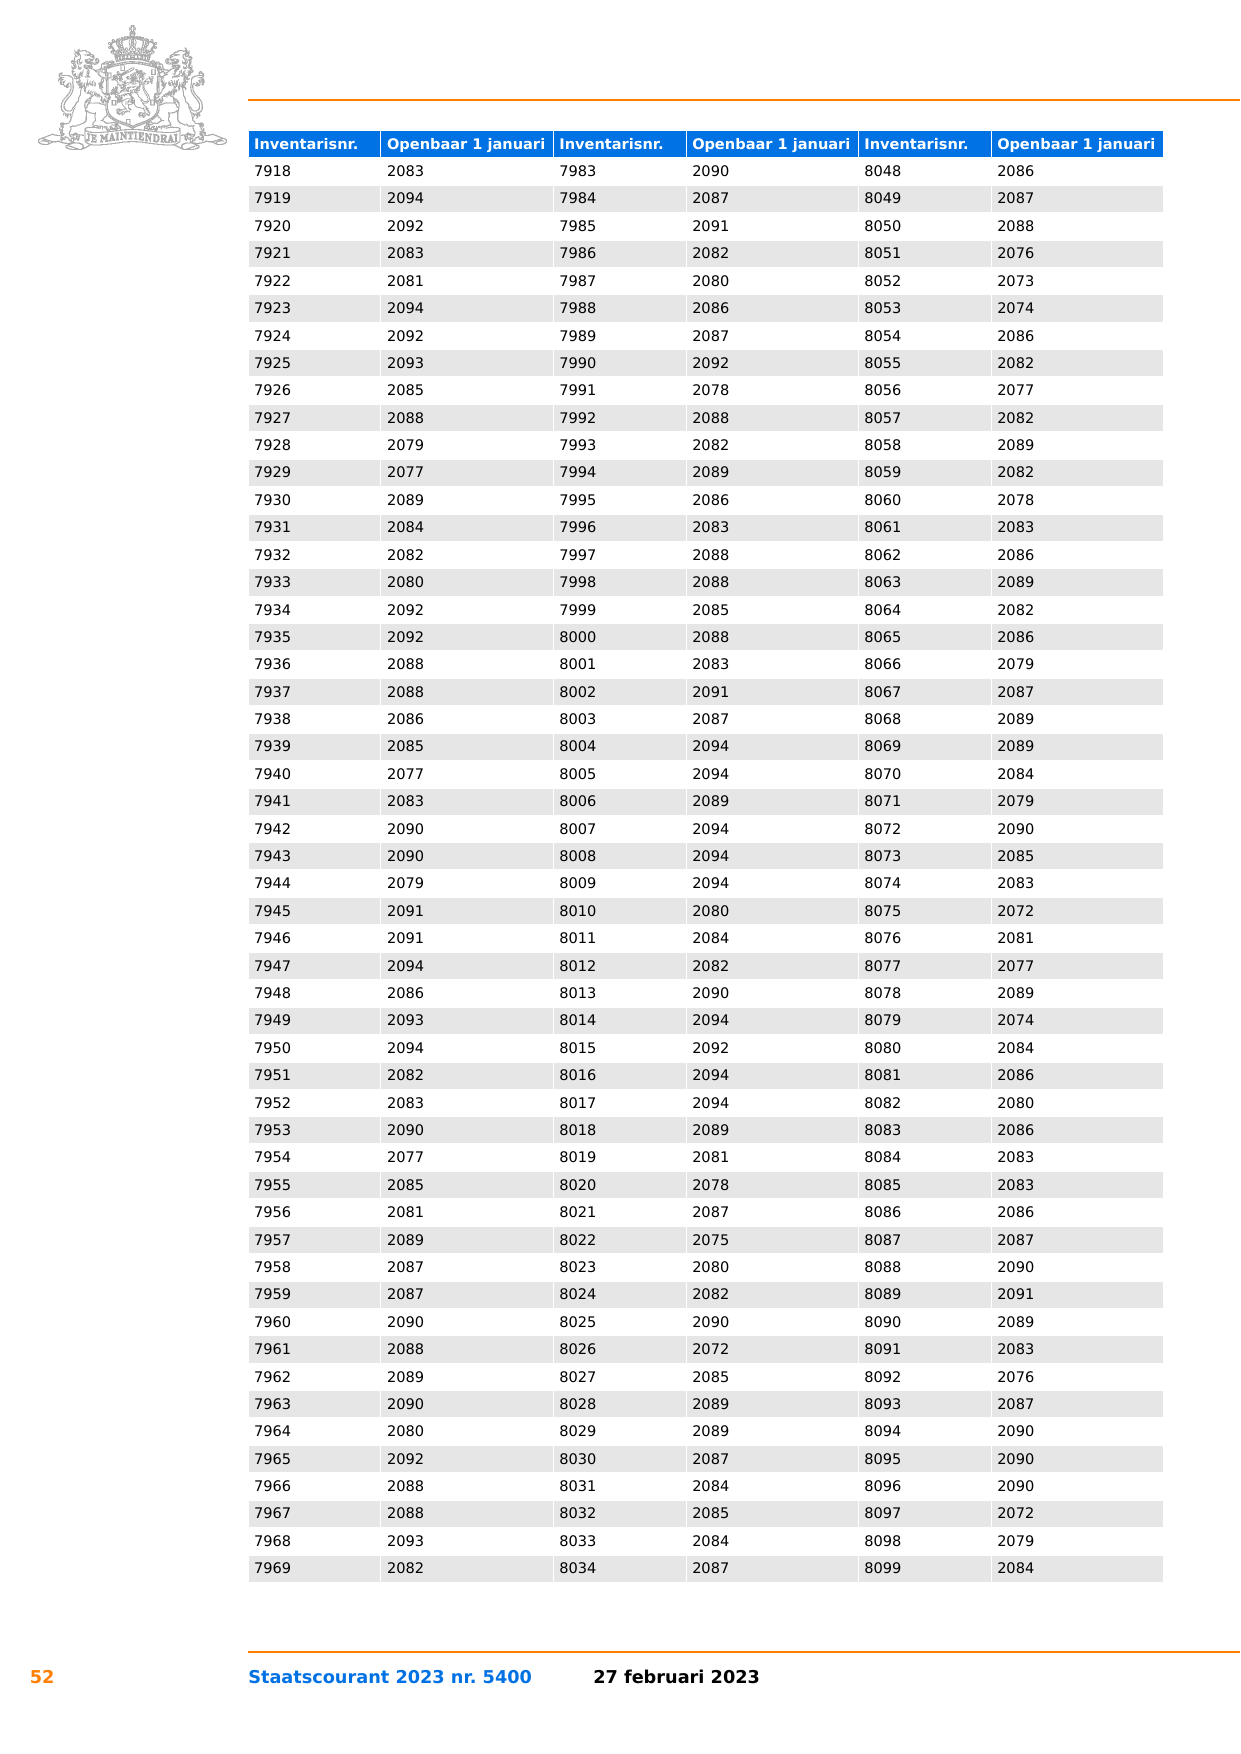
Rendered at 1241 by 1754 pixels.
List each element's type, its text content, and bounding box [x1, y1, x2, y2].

table_cell 7940 [249, 761, 380, 787]
table_cell 2083 [381, 789, 553, 815]
table_cell 2090 [687, 1309, 858, 1335]
table_cell 2080 [992, 1090, 1163, 1116]
table_cell 2079 [992, 651, 1163, 678]
table_cell 2085 [381, 378, 553, 404]
table_cell 7995 [554, 487, 686, 513]
table_cell 7947 [249, 953, 380, 979]
table_cell 8077 [859, 953, 991, 979]
table_cell 2086 [992, 158, 1163, 185]
table_cell 2083 [381, 1090, 553, 1116]
table_cell 7931 [249, 515, 380, 541]
table_cell 7955 [249, 1172, 380, 1198]
table_cell 2087 [992, 679, 1163, 705]
table_cell 2086 [687, 295, 858, 322]
table_cell 7958 [249, 1254, 380, 1281]
table_cell 7934 [249, 597, 380, 623]
table_cell 7993 [554, 432, 686, 459]
table_cell 7990 [554, 350, 686, 376]
table_cell 8054 [859, 323, 991, 349]
table_cell 8087 [859, 1227, 991, 1253]
table_cell 7950 [249, 1035, 380, 1061]
table_cell 2087 [687, 1556, 858, 1582]
table_cell 8086 [859, 1199, 991, 1226]
table_cell 2088 [687, 569, 858, 596]
table_cell 2087 [687, 706, 858, 733]
table_cell 7933 [249, 569, 380, 596]
table_cell 8025 [554, 1309, 686, 1335]
table_cell 8012 [554, 953, 686, 979]
table_cell 7954 [249, 1145, 380, 1171]
table_cell 2084 [687, 1473, 858, 1500]
table_cell 2090 [992, 1446, 1163, 1472]
table_cell 8074 [859, 871, 991, 897]
table_cell 8067 [859, 679, 991, 705]
table_cell 2093 [381, 1528, 553, 1554]
table_cell 2090 [381, 1117, 553, 1143]
table_cell 8017 [554, 1090, 686, 1116]
table_cell 2079 [992, 1528, 1163, 1554]
table_cell 7930 [249, 487, 380, 513]
table_cell 8027 [554, 1364, 686, 1390]
table_cell 2087 [687, 1199, 858, 1226]
table_cell 7961 [249, 1336, 380, 1363]
table_cell 2091 [687, 679, 858, 705]
table_cell 2090 [381, 843, 553, 869]
table_cell 2083 [992, 871, 1163, 897]
table_cell 2088 [992, 213, 1163, 239]
table_cell 8007 [554, 816, 686, 842]
table_cell 2092 [381, 597, 553, 623]
table_cell 2085 [381, 734, 553, 760]
table_cell 7960 [249, 1309, 380, 1335]
table_cell 7956 [249, 1199, 380, 1226]
table_cell 7939 [249, 734, 380, 760]
table_cell 7951 [249, 1063, 380, 1089]
table_cell 8018 [554, 1117, 686, 1143]
table_cell 7920 [249, 213, 380, 239]
table_cell 2088 [381, 1501, 553, 1527]
table_cell 8053 [859, 295, 991, 322]
table_cell 2078 [992, 487, 1163, 513]
table_cell 2094 [381, 1035, 553, 1061]
table_cell 8051 [859, 241, 991, 267]
table_cell 2094 [381, 186, 553, 212]
table_cell 2087 [687, 186, 858, 212]
table_cell 2087 [992, 186, 1163, 212]
picture [38, 25, 227, 150]
table_cell 2082 [687, 241, 858, 267]
table_cell 2088 [687, 624, 858, 650]
table_cell 8065 [859, 624, 991, 650]
table_cell 2094 [381, 295, 553, 322]
table_cell 2083 [381, 158, 553, 185]
table_cell 2072 [687, 1336, 858, 1363]
table_cell 8005 [554, 761, 686, 787]
table_cell 7965 [249, 1446, 380, 1472]
table_cell 7921 [249, 241, 380, 267]
table_cell 8097 [859, 1501, 991, 1527]
table_cell 7924 [249, 323, 380, 349]
table_cell 2079 [381, 432, 553, 459]
table_cell 2094 [687, 1063, 858, 1089]
table_cell 7963 [249, 1391, 380, 1417]
table_cell 2085 [687, 597, 858, 623]
table_cell 2083 [687, 515, 858, 541]
table_cell 2083 [992, 1172, 1163, 1198]
table_cell 2094 [687, 761, 858, 787]
table_cell 2087 [687, 323, 858, 349]
table_cell 2079 [381, 871, 553, 897]
table_cell 8063 [859, 569, 991, 596]
table_cell 8070 [859, 761, 991, 787]
table_cell 7927 [249, 405, 380, 431]
table_cell 2082 [992, 460, 1163, 486]
table_cell 8084 [859, 1145, 991, 1171]
table_cell 2094 [381, 953, 553, 979]
table_cell 8081 [859, 1063, 991, 1089]
table_cell 8021 [554, 1199, 686, 1226]
table_cell 8058 [859, 432, 991, 459]
table_cell 2090 [381, 816, 553, 842]
table_cell 8083 [859, 1117, 991, 1143]
table_cell 2090 [687, 158, 858, 185]
table_cell 2077 [992, 953, 1163, 979]
table_cell 8076 [859, 925, 991, 952]
table_cell 8050 [859, 213, 991, 239]
table_cell 2084 [992, 1035, 1163, 1061]
table_cell 2086 [381, 980, 553, 1007]
table_cell 7997 [554, 542, 686, 568]
table_cell 7986 [554, 241, 686, 267]
table_cell 7992 [554, 405, 686, 431]
table_cell 2083 [992, 1336, 1163, 1363]
table_cell 8079 [859, 1008, 991, 1034]
table_cell 8026 [554, 1336, 686, 1363]
table_cell 2092 [381, 213, 553, 239]
table_cell 7935 [249, 624, 380, 650]
table_cell 8080 [859, 1035, 991, 1061]
table_cell 2080 [381, 569, 553, 596]
table_cell 2085 [992, 843, 1163, 869]
table_cell 2086 [687, 487, 858, 513]
table_cell 2087 [992, 1391, 1163, 1417]
table_cell 2093 [381, 350, 553, 376]
table_cell 2084 [992, 761, 1163, 787]
table_cell 2086 [992, 1117, 1163, 1143]
table_cell 7941 [249, 789, 380, 815]
table_cell 7998 [554, 569, 686, 596]
table_cell 8049 [859, 186, 991, 212]
table_cell 2078 [687, 1172, 858, 1198]
table_cell 7987 [554, 268, 686, 294]
table_cell 7918 [249, 158, 380, 185]
table_cell 8062 [859, 542, 991, 568]
table_cell 8000 [554, 624, 686, 650]
table_cell 8068 [859, 706, 991, 733]
table_cell 8096 [859, 1473, 991, 1500]
table_cell 2093 [381, 1008, 553, 1034]
table_cell 8031 [554, 1473, 686, 1500]
table_cell 2091 [381, 925, 553, 952]
table_cell 7966 [249, 1473, 380, 1500]
table_cell 8013 [554, 980, 686, 1007]
table_cell 7926 [249, 378, 380, 404]
table_cell 2088 [381, 1473, 553, 1500]
table_cell 2089 [992, 980, 1163, 1007]
table_cell 7923 [249, 295, 380, 322]
table_cell 7944 [249, 871, 380, 897]
table_header Openbaar 1 januari [687, 131, 858, 157]
table_cell 2082 [381, 1556, 553, 1582]
table_cell 2080 [687, 898, 858, 924]
table_cell 8078 [859, 980, 991, 1007]
table_cell 8092 [859, 1364, 991, 1390]
table_cell 8066 [859, 651, 991, 678]
table_cell 7996 [554, 515, 686, 541]
table_cell 2083 [992, 515, 1163, 541]
table_cell 8088 [859, 1254, 991, 1281]
table_cell 2077 [381, 1145, 553, 1171]
table_cell 2089 [992, 734, 1163, 760]
table_cell 2076 [992, 241, 1163, 267]
table_cell 7988 [554, 295, 686, 322]
table_cell 2074 [992, 295, 1163, 322]
table_cell 2080 [381, 1419, 553, 1445]
table_cell 8029 [554, 1419, 686, 1445]
table_cell 2087 [381, 1254, 553, 1281]
table_cell 7945 [249, 898, 380, 924]
table_cell 8034 [554, 1556, 686, 1582]
table_cell 2086 [992, 624, 1163, 650]
table_cell 8069 [859, 734, 991, 760]
table_cell 8004 [554, 734, 686, 760]
table_cell 8023 [554, 1254, 686, 1281]
table_cell 7953 [249, 1117, 380, 1143]
table_cell 2084 [992, 1556, 1163, 1582]
table_cell 8020 [554, 1172, 686, 1198]
table_cell 7999 [554, 597, 686, 623]
table_cell 8030 [554, 1446, 686, 1472]
table_cell 2089 [687, 1391, 858, 1417]
table_cell 7925 [249, 350, 380, 376]
table_cell 2092 [381, 323, 553, 349]
table_cell 8059 [859, 460, 991, 486]
table_cell 2090 [992, 1419, 1163, 1445]
table_cell 7936 [249, 651, 380, 678]
table_cell 2074 [992, 1008, 1163, 1034]
table_cell 8085 [859, 1172, 991, 1198]
table_cell 2086 [992, 1199, 1163, 1226]
table_cell 2088 [687, 405, 858, 431]
table_cell 8008 [554, 843, 686, 869]
table_cell 8095 [859, 1446, 991, 1472]
table_header Openbaar 1 januari [992, 131, 1163, 157]
table_cell 7983 [554, 158, 686, 185]
table_cell 2085 [687, 1364, 858, 1390]
table_cell 2091 [992, 1282, 1163, 1308]
table_cell 2080 [687, 268, 858, 294]
table_cell 8089 [859, 1282, 991, 1308]
table_cell 2084 [687, 1528, 858, 1554]
table_cell 8098 [859, 1528, 991, 1554]
table_cell 2090 [992, 816, 1163, 842]
table_cell 7928 [249, 432, 380, 459]
table_cell 8022 [554, 1227, 686, 1253]
table_cell 7964 [249, 1419, 380, 1445]
table_cell 7937 [249, 679, 380, 705]
table_cell 8093 [859, 1391, 991, 1417]
table_cell 7962 [249, 1364, 380, 1390]
table_cell 7989 [554, 323, 686, 349]
table_cell 8014 [554, 1008, 686, 1034]
table_cell 8006 [554, 789, 686, 815]
table_cell 2092 [381, 624, 553, 650]
table_cell 8071 [859, 789, 991, 815]
table_cell 2089 [687, 460, 858, 486]
table_cell 8060 [859, 487, 991, 513]
table_header Openbaar 1 januari [381, 131, 553, 157]
table_cell 2079 [992, 789, 1163, 815]
table_cell 8011 [554, 925, 686, 952]
table_cell 8001 [554, 651, 686, 678]
table_cell 7994 [554, 460, 686, 486]
table_cell 2092 [687, 1035, 858, 1061]
table_cell 2081 [992, 925, 1163, 952]
table_cell 7929 [249, 460, 380, 486]
table_cell 2086 [992, 1063, 1163, 1089]
table_cell 2081 [381, 1199, 553, 1226]
table_cell 7984 [554, 186, 686, 212]
table_cell 8032 [554, 1501, 686, 1527]
table_cell 7985 [554, 213, 686, 239]
table_cell 2086 [381, 706, 553, 733]
table_cell 2076 [992, 1364, 1163, 1390]
table_cell 2084 [381, 515, 553, 541]
table_cell 8073 [859, 843, 991, 869]
table_cell 2092 [381, 1446, 553, 1472]
table_cell 8072 [859, 816, 991, 842]
table_cell 7959 [249, 1282, 380, 1308]
table_cell 7968 [249, 1528, 380, 1554]
table_cell 2088 [381, 679, 553, 705]
table_cell 8061 [859, 515, 991, 541]
table_cell 7946 [249, 925, 380, 952]
table_cell 7949 [249, 1008, 380, 1034]
table_cell 8010 [554, 898, 686, 924]
table_cell 7938 [249, 706, 380, 733]
table_cell 7969 [249, 1556, 380, 1582]
table_cell 2075 [687, 1227, 858, 1253]
table_cell 2089 [992, 1309, 1163, 1335]
table_cell 2090 [992, 1254, 1163, 1281]
table_cell 2091 [381, 898, 553, 924]
table_cell 2083 [381, 241, 553, 267]
table_cell 2085 [687, 1501, 858, 1527]
table_cell 2089 [992, 569, 1163, 596]
table_cell 2094 [687, 1008, 858, 1034]
table_cell 2089 [381, 1364, 553, 1390]
table_cell 2089 [687, 1419, 858, 1445]
table_cell 8019 [554, 1145, 686, 1171]
table_cell 2081 [687, 1145, 858, 1171]
table_cell 8016 [554, 1063, 686, 1089]
table_cell 2082 [992, 405, 1163, 431]
table_cell 2072 [992, 898, 1163, 924]
table_cell 2094 [687, 816, 858, 842]
table_cell 2084 [687, 925, 858, 952]
table_cell 8033 [554, 1528, 686, 1554]
table_cell 2081 [381, 268, 553, 294]
table_cell 2090 [381, 1391, 553, 1417]
table_cell 8003 [554, 706, 686, 733]
table_cell 8056 [859, 378, 991, 404]
table_cell 2077 [992, 378, 1163, 404]
table_cell 7948 [249, 980, 380, 1007]
table_cell 2082 [992, 597, 1163, 623]
table_cell 2090 [381, 1309, 553, 1335]
table_cell 2082 [381, 1063, 553, 1089]
table_cell 8091 [859, 1336, 991, 1363]
table_cell 8002 [554, 679, 686, 705]
table_cell 8099 [859, 1556, 991, 1582]
table_cell 2089 [992, 432, 1163, 459]
table_header Inventarisnr. [249, 131, 380, 157]
table_cell 2078 [687, 378, 858, 404]
table_cell 8064 [859, 597, 991, 623]
table_cell 8057 [859, 405, 991, 431]
table_cell 7991 [554, 378, 686, 404]
table_cell 2088 [687, 542, 858, 568]
table_cell 2089 [992, 706, 1163, 733]
table_cell 2094 [687, 1090, 858, 1116]
table_cell 2090 [687, 980, 858, 1007]
table_cell 2091 [687, 213, 858, 239]
table_cell 2087 [992, 1227, 1163, 1253]
table_cell 2082 [992, 350, 1163, 376]
table_cell 8028 [554, 1391, 686, 1417]
table_cell 2094 [687, 734, 858, 760]
table_cell 2082 [687, 432, 858, 459]
table_cell 8075 [859, 898, 991, 924]
table_cell 2094 [687, 843, 858, 869]
table_header Inventarisnr. [859, 131, 991, 157]
table_cell 2090 [992, 1473, 1163, 1500]
table_cell 2086 [992, 542, 1163, 568]
table_header Inventarisnr. [554, 131, 686, 157]
table_cell 2072 [992, 1501, 1163, 1527]
table_cell 8024 [554, 1282, 686, 1308]
table_cell 2083 [687, 651, 858, 678]
table_cell 7922 [249, 268, 380, 294]
table_cell 2089 [687, 1117, 858, 1143]
table_cell 2077 [381, 761, 553, 787]
table_cell 8082 [859, 1090, 991, 1116]
table_cell 2087 [687, 1446, 858, 1472]
table_cell 2088 [381, 651, 553, 678]
table_cell 2092 [687, 350, 858, 376]
table_cell 2088 [381, 1336, 553, 1363]
table_cell 7919 [249, 186, 380, 212]
table_cell 2094 [687, 871, 858, 897]
table_cell 7952 [249, 1090, 380, 1116]
table_cell 8009 [554, 871, 686, 897]
table_cell 8052 [859, 268, 991, 294]
table_cell 8094 [859, 1419, 991, 1445]
table_cell 7942 [249, 816, 380, 842]
table_cell 2089 [381, 1227, 553, 1253]
table_cell 7957 [249, 1227, 380, 1253]
table_cell 8055 [859, 350, 991, 376]
table_cell 2089 [381, 487, 553, 513]
table_cell 2089 [687, 789, 858, 815]
table_cell 7967 [249, 1501, 380, 1527]
table_cell 2087 [381, 1282, 553, 1308]
table_cell 2082 [687, 953, 858, 979]
table_cell 8015 [554, 1035, 686, 1061]
table_cell 2083 [992, 1145, 1163, 1171]
table_cell 2086 [992, 323, 1163, 349]
table_cell 8090 [859, 1309, 991, 1335]
table_cell 2082 [381, 542, 553, 568]
table_cell 2073 [992, 268, 1163, 294]
table_cell 2082 [687, 1282, 858, 1308]
table_cell 2080 [687, 1254, 858, 1281]
table_cell 7943 [249, 843, 380, 869]
table_cell 2077 [381, 460, 553, 486]
table_cell 7932 [249, 542, 380, 568]
table_cell 8048 [859, 158, 991, 185]
table_cell 2085 [381, 1172, 553, 1198]
table_cell 2088 [381, 405, 553, 431]
